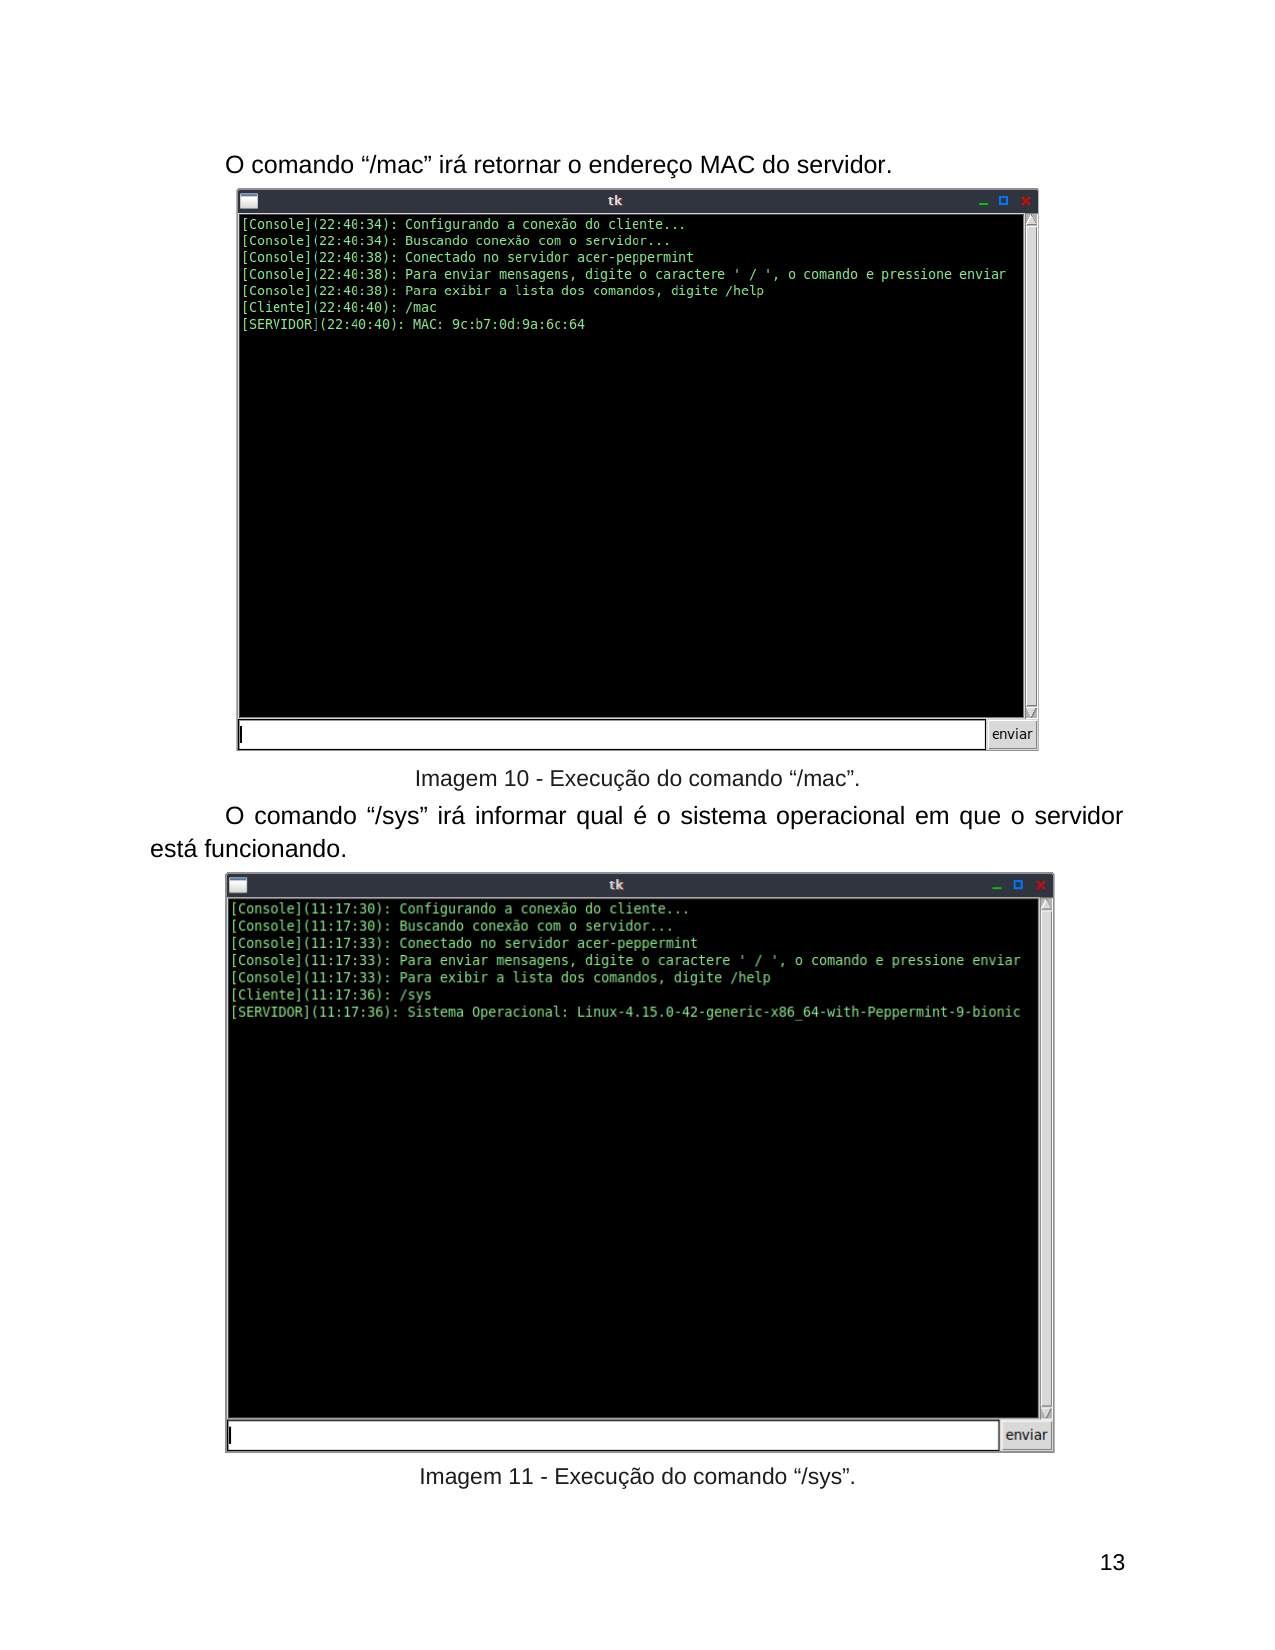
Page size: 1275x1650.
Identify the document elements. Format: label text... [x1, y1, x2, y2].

text O comando “/sys” irá informar qual é o sistema operacional em que o servidor está funcionando. [150, 801, 1125, 863]
text O comando “/mac” irá retornar o endereço MAC do servidor. [150, 150, 1125, 179]
picture [236, 188, 1039, 751]
text Imagem 10 - Execução do comando “/mac”. [150, 751, 1125, 791]
text Imagem 11 - Execução do comando “/sys”. [150, 1463, 1125, 1489]
picture [225, 872, 1055, 1453]
